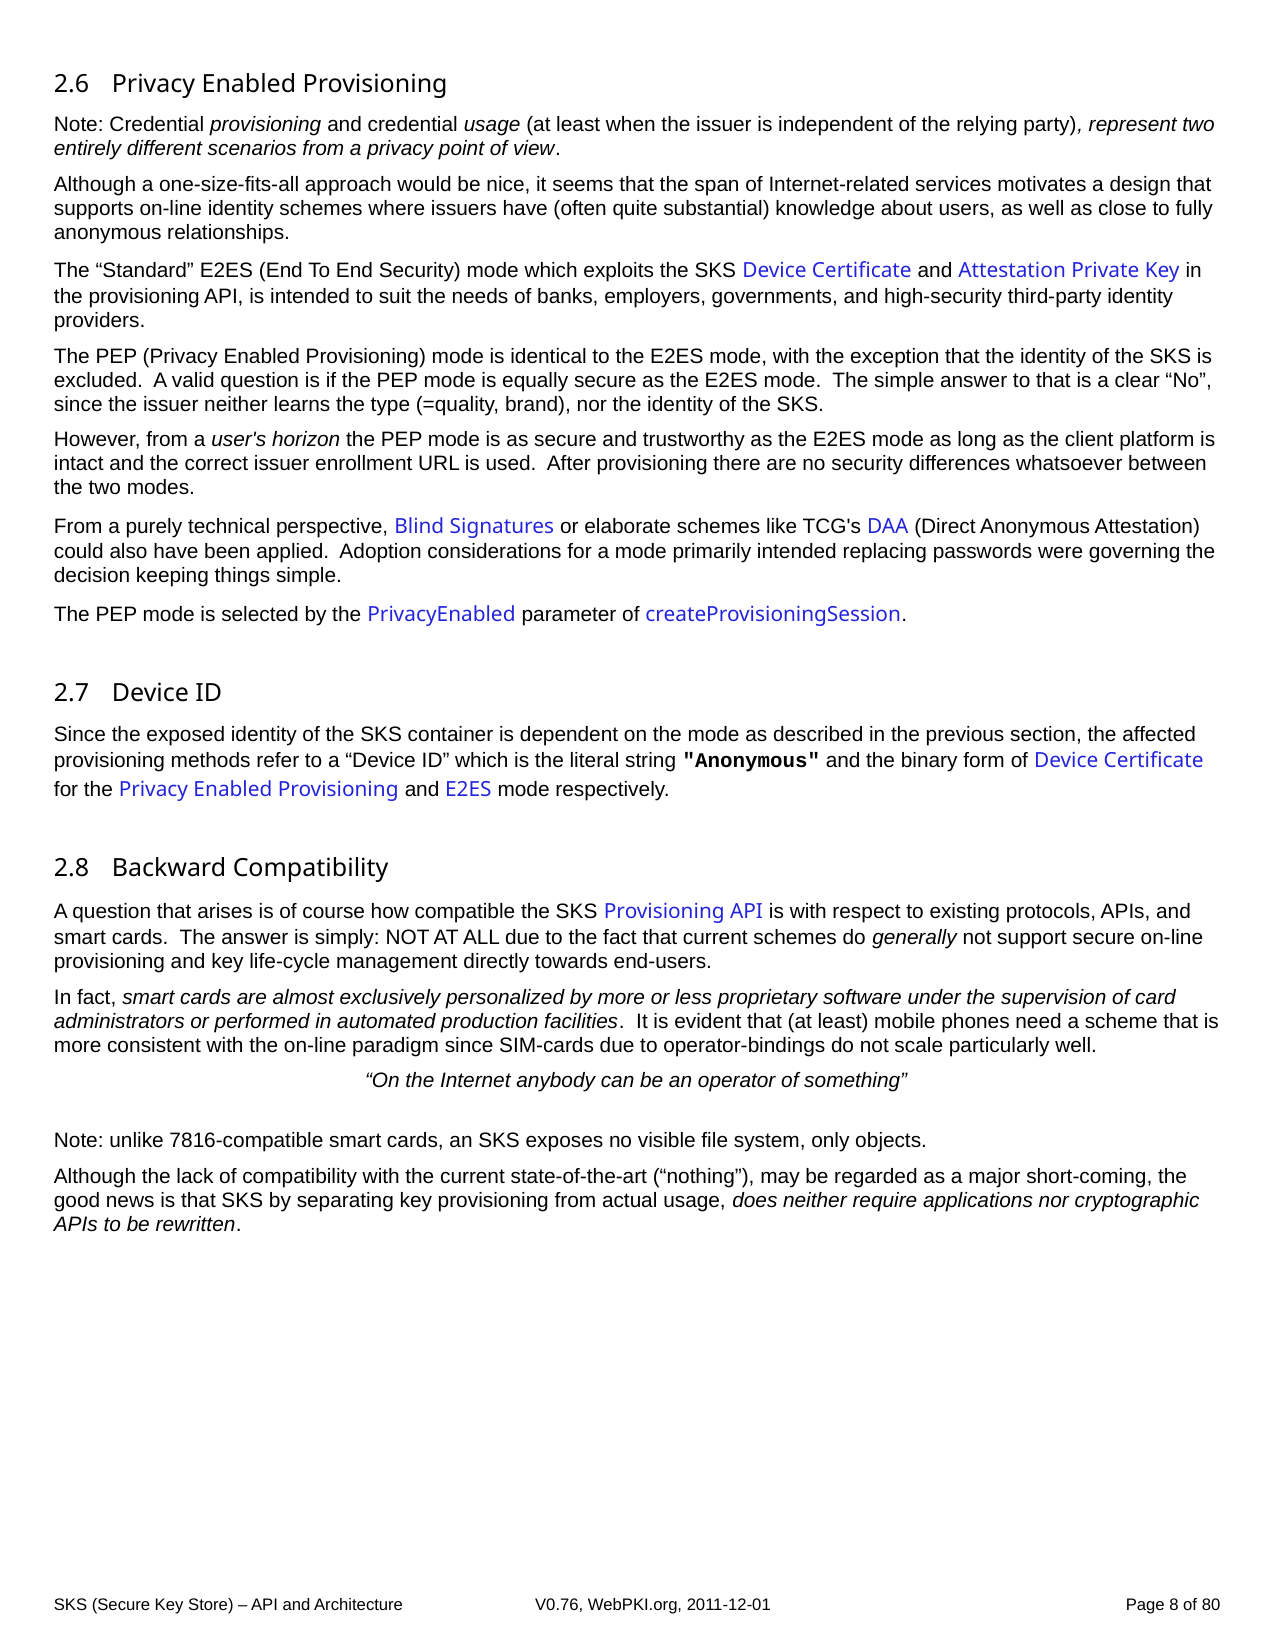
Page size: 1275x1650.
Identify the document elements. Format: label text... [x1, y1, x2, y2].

text In fact, smart cards are almost exclusively personalized by more or less proprietary software under the supervision of card administrators or performed in automated production facilities. It is evident that (at least) mobile phones need a scheme that is more consistent with the on-line paradigm since SIM-cards due to operator-bindings do not scale particularly well. [54, 984, 1221, 1056]
text Since the exposed identity of the SKS container is dependent on the mode as described in the previous section, the affected provisioning methods refer to a “Device ID” which is the literal string "Anonymous" and the binary form of Device Certificate for the Privacy Enabled Provisioning and E2ES mode respectively. [54, 721, 1221, 802]
subtitle Privacy Enabled Provisioning [54, 66, 1221, 100]
text “On the Internet anybody can be an operator of something” [54, 1068, 1221, 1116]
text The PEP (Privacy Enabled Provisioning) mode is identical to the E2ES mode, with the exception that the identity of the SKS is excluded. A valid question is if the PEP mode is equally secure as the E2ES mode. The simple answer to that is a clear “No”, since the issuer neither learns the type (=quality, brand), nor the identity of the SKS. [54, 344, 1221, 416]
text Although a one-size-fits-all approach would be nice, it seems that the span of Internet-related services motivates a design that supports on-line identity schemes where issuers have (often quite substantial) knowledge about users, as well as close to fully anonymous relationships. [54, 172, 1221, 244]
text Although the lack of compatibility with the current state-of-the-art (“nothing”), may be regarded as a major short-coming, the good news is that SKS by separating key provisioning from actual usage, does neither require applications nor cryptographic APIs to be rewritten. [54, 1163, 1221, 1235]
text The “Standard” E2ES (End To End Security) mode which exploits the SKS Device Certificate and Attestation Private Key in the provisioning API, is intended to suit the needs of banks, employers, governments, and high-security third-party identity providers. [54, 256, 1221, 332]
text Note: Credential provisioning and credential usage (at least when the issuer is independent of the relying party), represent two entirely different scenarios from a privacy point of view. [54, 112, 1221, 160]
text Note: unlike 7816-compatible smart cards, an SKS exposes no visible file system, only objects. [54, 1128, 1221, 1152]
text The PEP mode is selected by the PrivacyEnabled parameter of createProvisioningSession. [54, 599, 1221, 627]
text A question that arises is of course how compatible the SKS Provisioning API is with respect to existing protocols, APIs, and smart cards. The answer is simply: NOT AT ALL due to the fact that current schemes do generally not support secure on-line provisioning and key life-cycle management directly towards end-users. [54, 896, 1221, 973]
subtitle Device ID [54, 675, 1221, 709]
subtitle Backward Compatibility [54, 850, 1221, 884]
text From a purely technical perspective, Blind Signatures or elaborate schemes like TCG's DAA (Direct Anonymous Attestation) could also have been applied. Adoption considerations for a mode primarily intended replacing passwords were governing the decision keeping things simple. [54, 511, 1221, 587]
text However, from a user's horizon the PEP mode is as secure and trustworthy as the E2ES mode as long as the client platform is intact and the correct issuer enrollment URL is used. After provisioning there are no security differences whatsoever between the two modes. [54, 427, 1221, 499]
